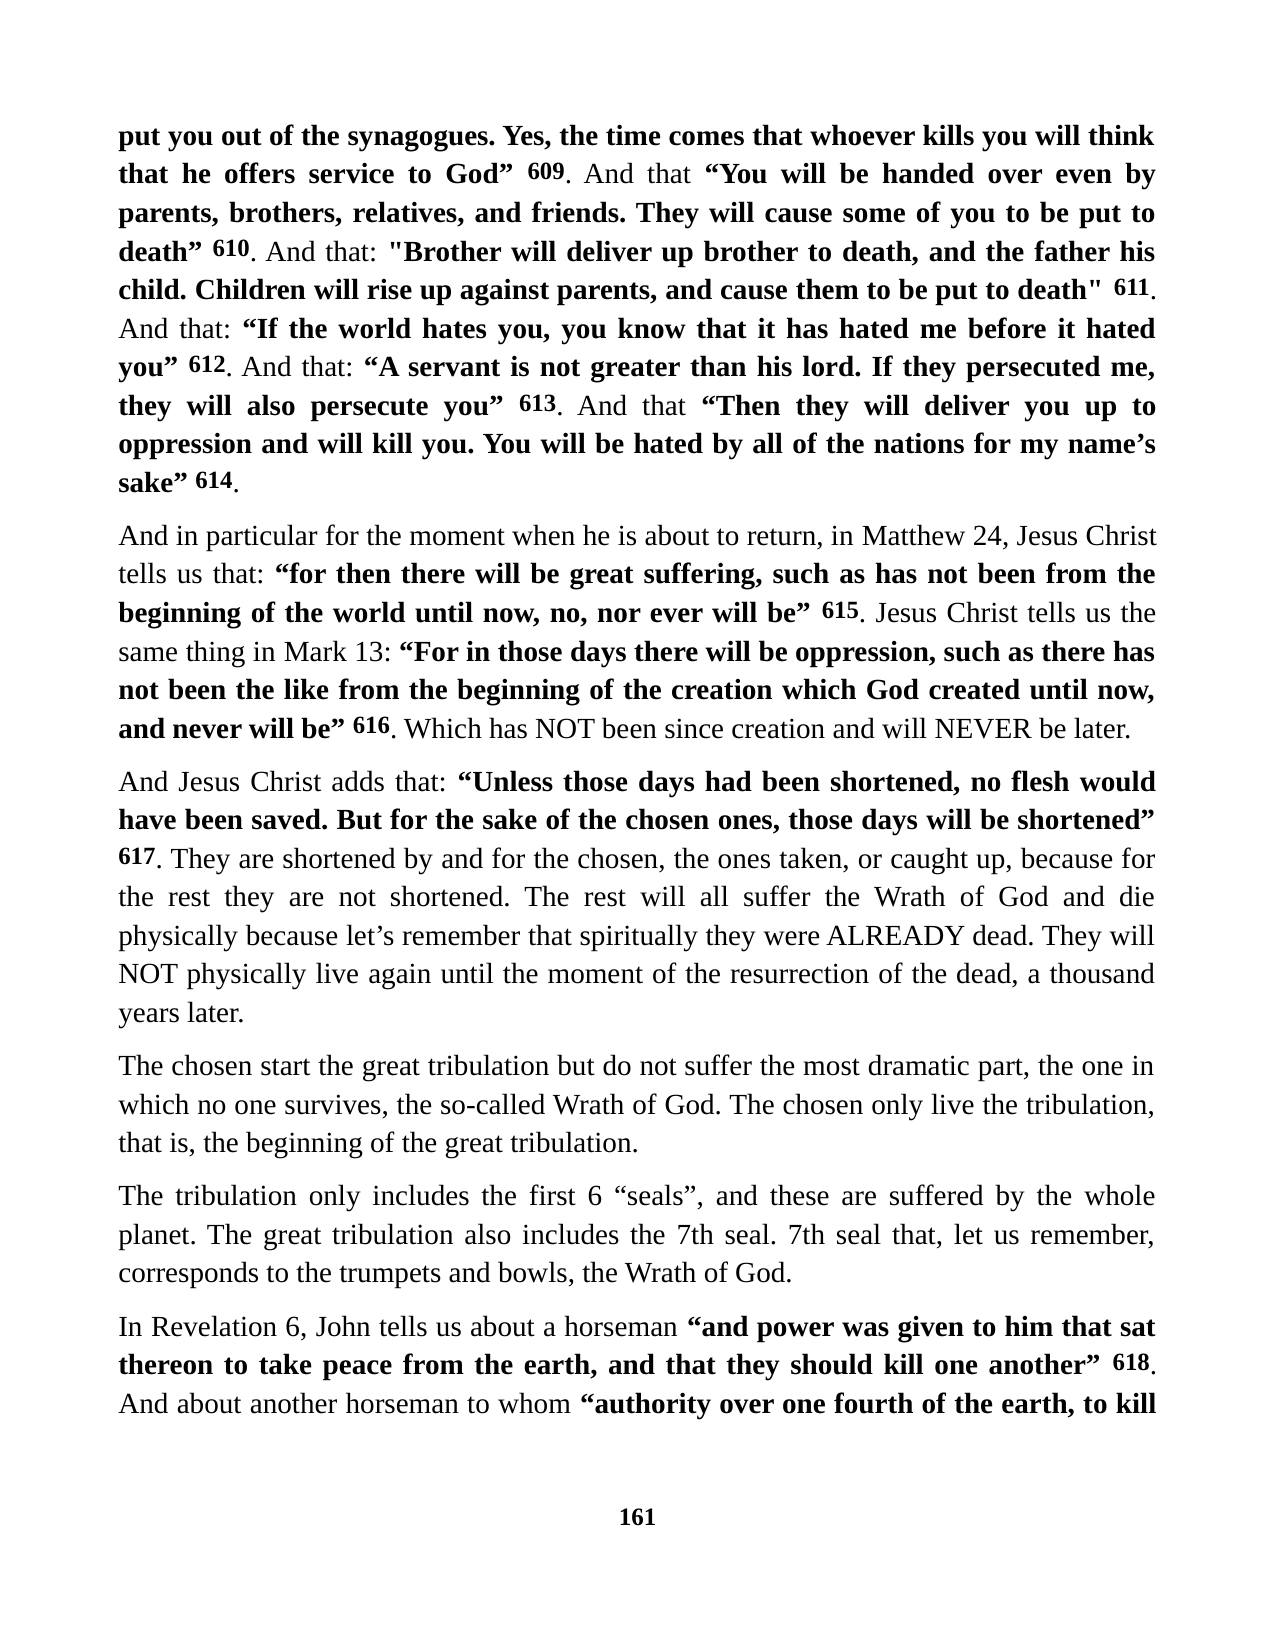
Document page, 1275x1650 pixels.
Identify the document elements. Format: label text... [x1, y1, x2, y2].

text And in particular for the moment when he is about to return, in Matthew 24, Jesus Christ tells us that: “for then there will be great suffering, such as has not been from the beginning of the world until now, no, nor ever will be” . Jesus Christ tells us the same thing in Mark 13: “For in those days there will be oppression, such as there has not been the like from the beginning of the creation which God created until now, and never will be” . Which has NOT been since creation and will NEVER be later. [118, 518, 1157, 744]
text And Jesus Christ adds that: “Unless those days had been shortened, no flesh would have been saved. But for the sake of the chosen ones, those days will be shortened” . They are shortened by and for the chosen, the ones taken, or caught up, because for the rest they are not shortened. The rest will all suffer the Wrath of God and die physically because let’s remember that spiritually they were ALREADY dead. They will NOT physically live again until the moment of the resurrection of the dead, a thousand years later. [118, 764, 1157, 1029]
text The chosen start the great tribulation but do not suffer the most dramatic part, the one in which no one survives, the so-called Wrath of God. The chosen only live the tribulation, that is, the beginning of the great tribulation. [118, 1048, 1157, 1159]
text The tribulation only includes the first 6 “seals”, and these are suffered by the whole planet. The great tribulation also includes the 7th seal. 7th seal that, let us remember, corresponds to the trumpets and bowls, the Wrath of God. [118, 1178, 1157, 1289]
text In Revelation 6, John tells us about a horseman “and power was given to him that sat thereon to take peace from the earth, and that they should kill one another” . And about another horseman to whom “authority over one fourth of the earth, to kill [118, 1309, 1157, 1419]
text put you out of the synagogues. Yes, the time comes that whoever kills you will think that he offers service to God” . And that “You will be handed over even by parents, brothers, relatives, and friends. They will cause some of you to be put to death” . And that: "Brother will deliver up brother to death, and the father his child. Children will rise up against parents, and cause them to be put to death" . And that: “If the world hates you, you know that it has hated me before it hated you” . And that: “A servant is not greater than his lord. If they persecuted me, they will also persecute you” . And that “Then they will deliver you up to oppression and will kill you. You will be hated by all of the nations for my name’s sake” . [118, 118, 1157, 498]
